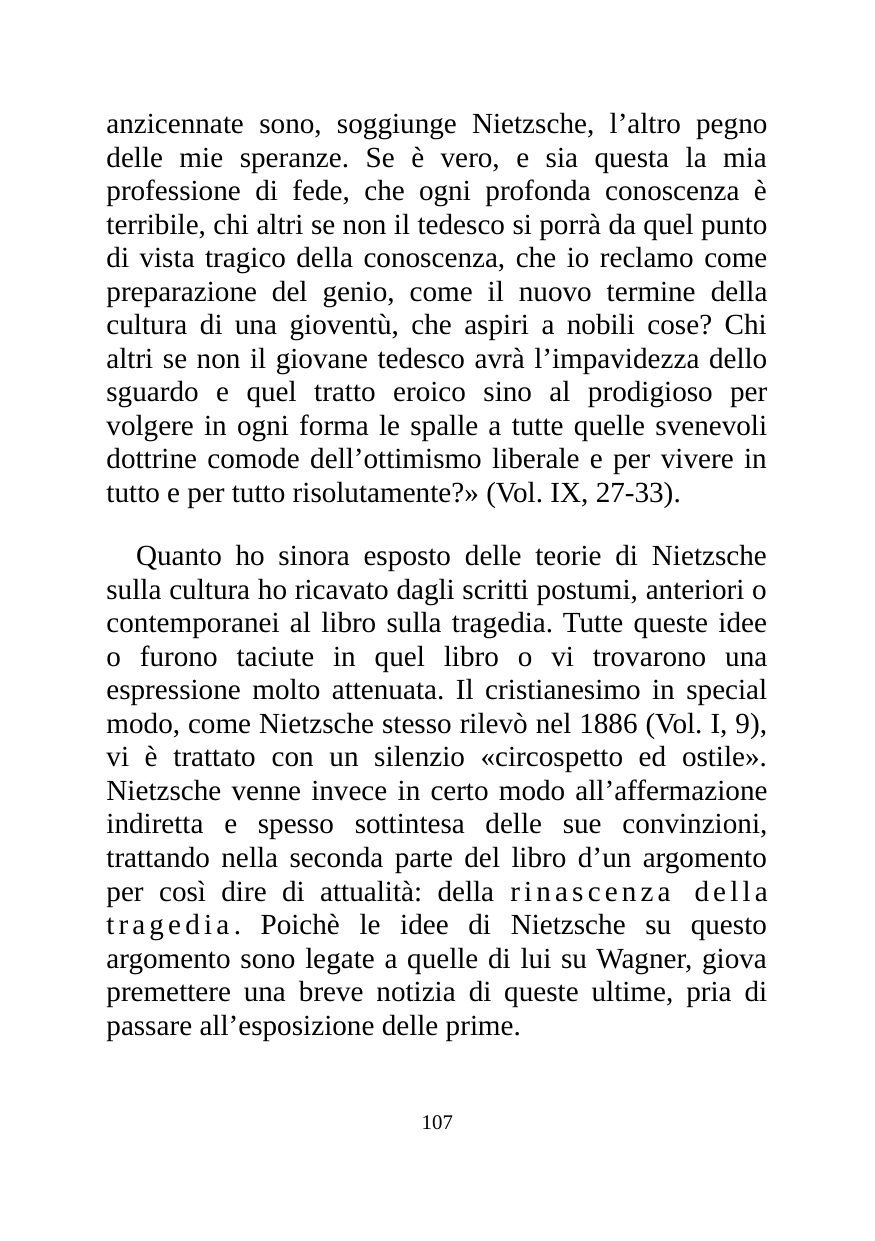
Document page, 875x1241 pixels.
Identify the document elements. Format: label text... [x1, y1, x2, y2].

text Quanto ho sinora esposto delle teorie di Nietzsche sulla cultura ho ricavato dagli scritti postumi, anteriori o contemporanei al libro sulla tragedia. Tutte queste idee o furono taciute in quel libro o vi trovarono una espressione molto attenuata. Il cristianesimo in special modo, come Nietzsche stesso rilevò nel 1886 (Vol. I, 9), vi è trattato con un silenzio «circospetto ed ostile». Nietzsche venne invece in certo modo all’affermazione indiretta e spesso sottintesa delle sue convinzioni, trattando nella seconda parte del libro d’un argomento per così dire di attualità: della rinascenza della tragedia. Poichè le idee di Nietzsche su questo argomento sono legate a quelle di lui su Wagner, giova premettere una breve notizia di queste ultime, pria di passare all’esposizione delle prime. [106, 538, 768, 1041]
text anzicennate sono, soggiunge Nietzsche, l’altro pegno delle mie speranze. Se è vero, e sia questa la mia professione di fede, che ogni profonda conoscenza è terribile, chi altri se non il tedesco si porrà da quel punto di vista tragico della conoscenza, che io reclamo come preparazione del genio, come il nuovo termine della cultura di una gioventù, che aspiri a nobili cose? Chi altri se non il giovane tedesco avrà l’impavidezza dello sguardo e quel tratto eroico sino al prodigioso per volgere in ogni forma le spalle a tutte quelle svenevoli dottrine comode dell’ottimismo liberale e per vivere in tutto e per tutto risolutamente?» (Vol. IX, 27-33). [106, 106, 768, 509]
